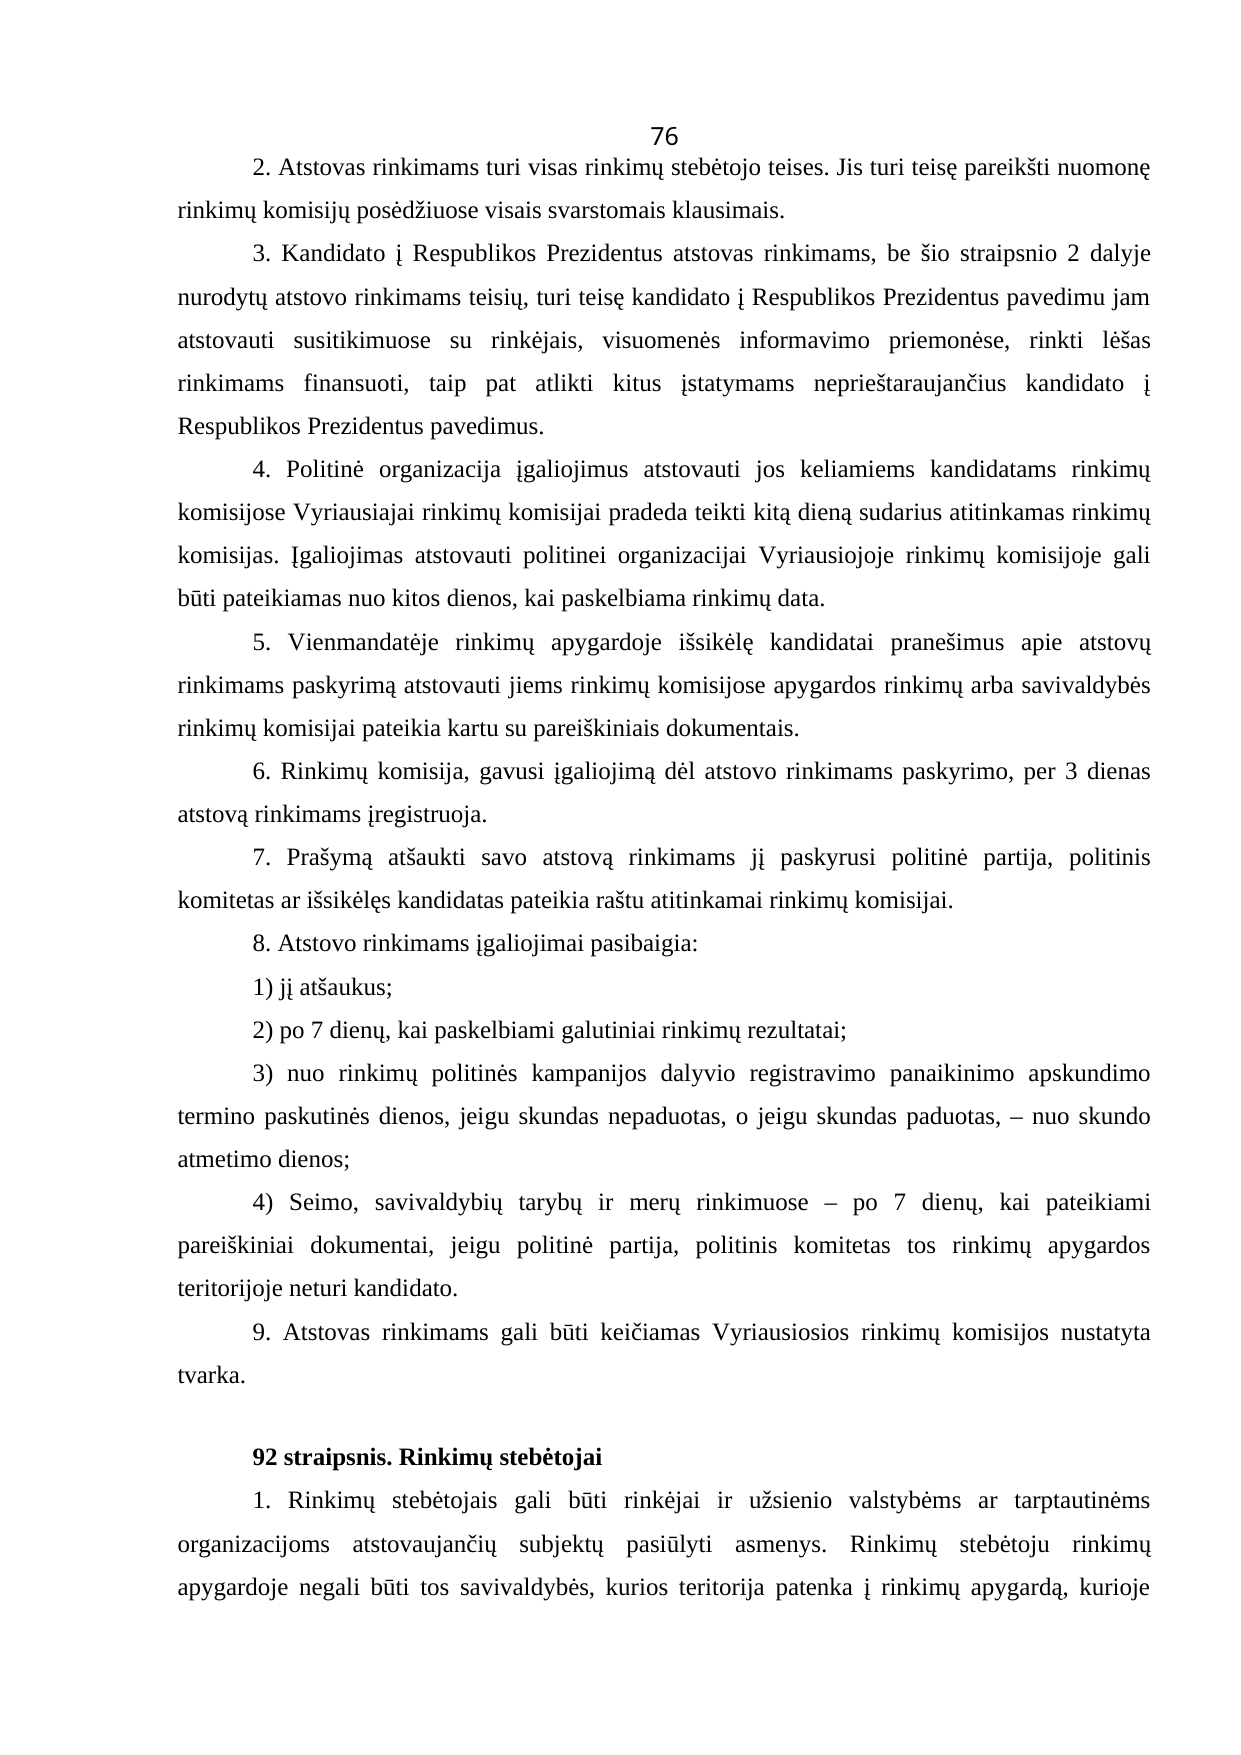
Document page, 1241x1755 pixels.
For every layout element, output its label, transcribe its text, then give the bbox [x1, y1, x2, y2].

text 4. Politinė organizacija įgaliojimus atstovauti jos keliamiems kandidatams rinkimų komisijose Vyriausiajai rinkimų komisijai pradeda teikti kitą dieną sudarius atitinkamas rinkimų komisijas. Įgaliojimas atstovauti politinei organizacijai Vyriausiojoje rinkimų komisijoje gali būti pateikiamas nuo kitos dienos, kai paskelbiama rinkimų data. [177, 454, 1152, 612]
text 1. Rinkimų stebėtojais gali būti rinkėjai ir užsienio valstybėms ar tarptautinėms organizacijoms atstovaujančių subjektų pasiūlyti asmenys. Rinkimų stebėtoju rinkimų apygardoje negali būti tos savivaldybės, kurios teritorija patenka į rinkimų apygardą, kurioje [177, 1486, 1152, 1601]
text 5. Vienmandatėje rinkimų apygardoje išsikėlę kandidatai pranešimus apie atstovų rinkimams paskyrimą atstovauti jiems rinkimų komisijose apygardos rinkimų arba savivaldybės rinkimų komisijai pateikia kartu su pareiškiniais dokumentais. [177, 627, 1152, 742]
text 3) nuo rinkimų politinės kampanijos dalyvio registravimo panaikinimo apskundimo termino paskutinės dienos, jeigu skundas nepaduotas, o jeigu skundas paduotas, – nuo skundo atmetimo dienos; [177, 1058, 1152, 1173]
text 7. Prašymą atšaukti savo atstovą rinkimams jį paskyrusi politinė partija, politinis komitetas ar išsikėlęs kandidatas pateikia raštu atitinkamai rinkimų komisijai. [177, 842, 1152, 914]
text 92 straipsnis. Rinkimų stebėtojai [177, 1442, 1152, 1471]
text 6. Rinkimų komisija, gavusi įgaliojimą dėl atstovo rinkimams paskyrimo, per 3 dienas atstovą rinkimams įregistruoja. [177, 756, 1152, 828]
text 4) Seimo, savivaldybių tarybų ir merų rinkimuose – po 7 dienų, kai pateikiami pareiškiniai dokumentai, jeigu politinė partija, politinis komitetas tos rinkimų apygardos teritorijoje neturi kandidato. [177, 1187, 1152, 1302]
text 9. Atstovas rinkimams gali būti keičiamas Vyriausiosios rinkimų komisijos nustatyta tvarka. [177, 1317, 1152, 1388]
text 1) jį atšaukus; [177, 972, 1152, 1000]
text 2. Atstovas rinkimams turi visas rinkimų stebėtojo teises. Jis turi teisę pareikšti nuomonę rinkimų komisijų posėdžiuose visais svarstomais klausimais. [177, 152, 1152, 224]
text 3. Kandidato į Respublikos Prezidentus atstovas rinkimams, be šio straipsnio 2 dalyje nurodytų atstovo rinkimams teisių, turi teisę kandidato į Respublikos Prezidentus pavedimu jam atstovauti susitikimuose su rinkėjais, visuomenės informavimo priemonėse, rinkti lėšas rinkimams finansuoti, taip pat atlikti kitus įstatymams neprieštaraujančius kandidato į Respublikos Prezidentus pavedimus. [177, 238, 1152, 440]
text 8. Atstovo rinkimams įgaliojimai pasibaigia: [177, 928, 1152, 957]
text 2) po 7 dienų, kai paskelbiami galutiniai rinkimų rezultatai; [177, 1015, 1152, 1043]
